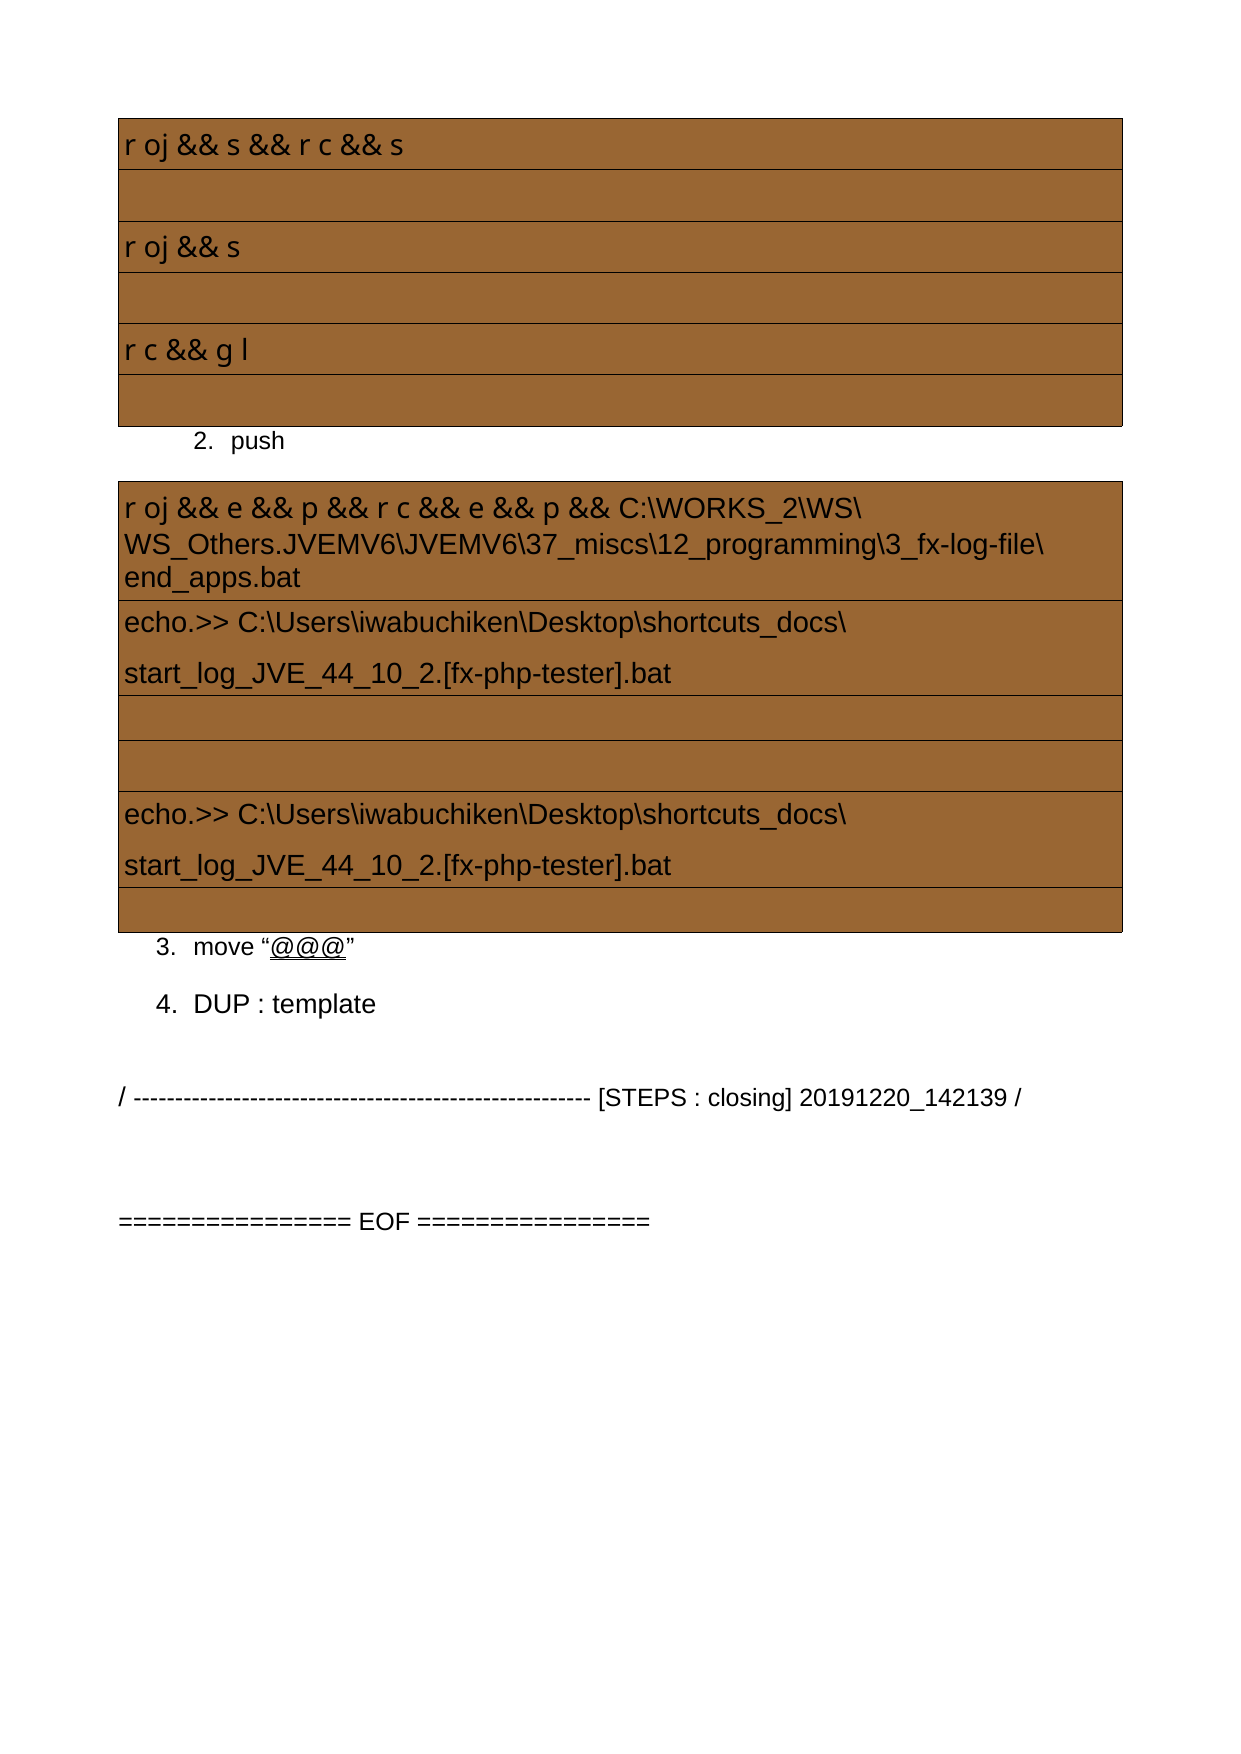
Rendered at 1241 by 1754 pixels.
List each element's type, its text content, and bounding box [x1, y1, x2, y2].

table_cell echo.>> C:\Users\iwabuchiken\Desktop\shortcuts_docs\start_log_JVE_44_10_2.[fx-php-tester].bat [119, 601, 1122, 695]
table_cell [119, 170, 1122, 221]
table_cell [119, 741, 1122, 791]
text / ------------------------------------------------------- [STEPS : closing] 20191220_142139 / [118, 1081, 1122, 1113]
table_cell [119, 273, 1122, 323]
text ================ EOF ================ [118, 1207, 1122, 1236]
table_cell echo.>> C:\Users\iwabuchiken\Desktop\shortcuts_docs\start_log_JVE_44_10_2.[fx-php-tester].bat [119, 792, 1122, 887]
table_cell r c && g l [119, 324, 1122, 374]
list push [193, 427, 1122, 454]
table_header r oj && e && p && r c && e && p && C:\WORKS_2\WS\WS_Others.JVEMV6\JVEMV6\37_miscs\12_programming\3_fx-log-file\end_apps.bat [119, 482, 1122, 600]
table_cell [119, 888, 1122, 932]
table_cell r oj && s [119, 222, 1122, 272]
table_cell [119, 375, 1122, 426]
list DUP : template [156, 988, 1122, 1019]
list move “@@@” [156, 933, 1122, 961]
table_cell [119, 696, 1122, 740]
table_header r oj && s && r c && s [119, 119, 1122, 169]
